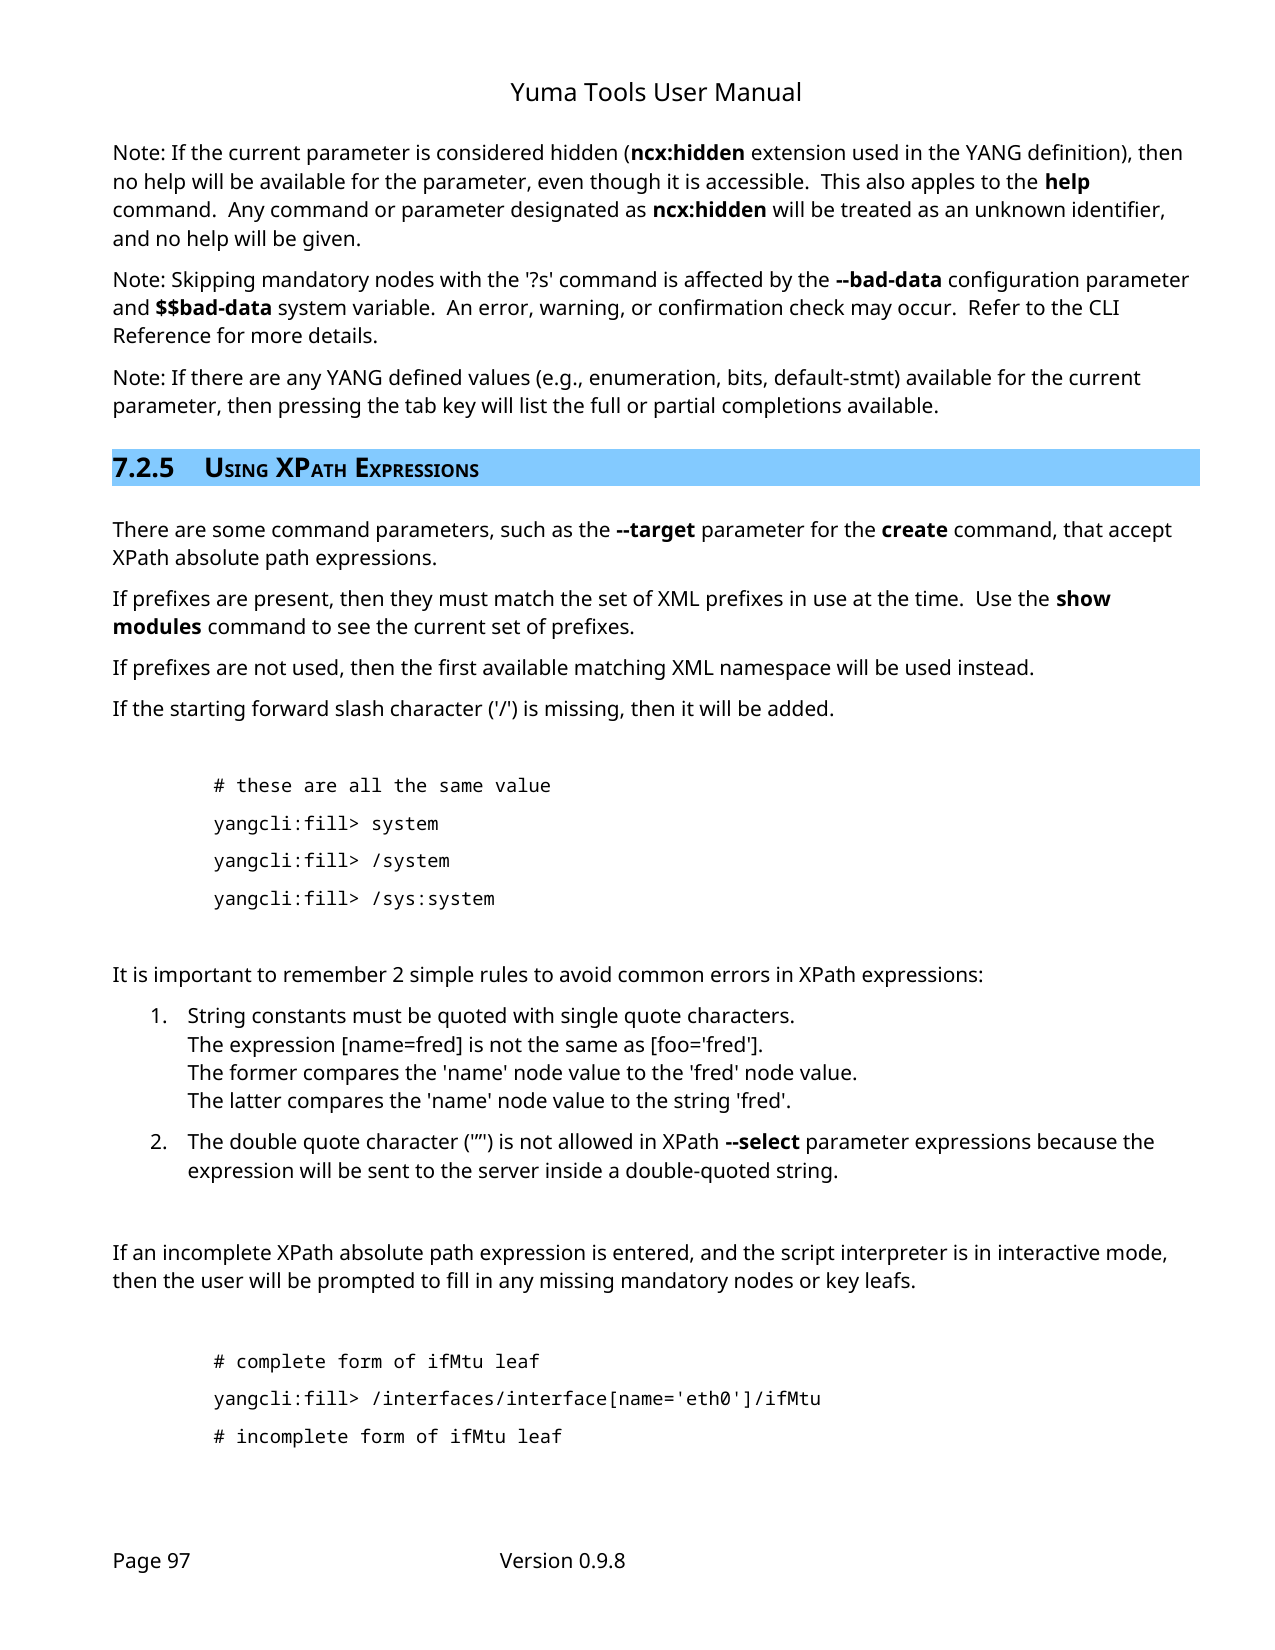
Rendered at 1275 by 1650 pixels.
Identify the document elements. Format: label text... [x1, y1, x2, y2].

text yangcli:fill> /interfaces/interface[name='eth0']/ifMtu [139, 1386, 1200, 1411]
list String constants must be quoted with single quote characters. The expression [name=fred] is not the same as [foo='fred']. The former compares the 'name' node value to the 'fred' node value. The latter compares the 'name' node value to the string 'fred'. [150, 1001, 1200, 1115]
text # these are all the same value [139, 773, 1200, 798]
text If prefixes are present, then they must match the set of XML prefixes in use at the time. Use the show modules command to see the current set of prefixes. [112, 584, 1200, 641]
text If prefixes are not used, then the first available matching XML namespace will be used instead. [112, 653, 1200, 682]
subtitle Using XPath Expressions [112, 449, 1200, 486]
text # complete form of ifMtu leaf [139, 1348, 1200, 1374]
text It is important to remember 2 simple rules to avoid common errors in XPath expressions: [112, 960, 1200, 989]
text Note: If there are any YANG defined values (e.g., enumeration, bits, default-stmt) available for the current parameter, then pressing the tab key will list the full or partial completions available. [112, 363, 1200, 419]
text yangcli:fill> system [139, 810, 1200, 836]
list The double quote character ('”') is not allowed in XPath --select parameter expressions because the expression will be sent to the server inside a double-quoted string. [150, 1127, 1200, 1184]
text yangcli:fill> /sys:system [139, 885, 1200, 911]
text Note: Skipping mandatory nodes with the '?s' command is affected by the --bad-data configuration parameter and $$bad-data system variable. An error, warning, or confirmation check may occur. Refer to the CLI Reference for more details. [112, 265, 1200, 350]
text If the starting forward slash character ('/') is missing, then it will be added. [112, 694, 1200, 723]
text # incomplete form of ifMtu leaf [139, 1423, 1200, 1449]
text yangcli:fill> /system [139, 848, 1200, 873]
text There are some command parameters, such as the --target parameter for the create command, that accept XPath absolute path expressions. [112, 515, 1200, 572]
text Note: If the current parameter is considered hidden (ncx:hidden extension used in the YANG definition), then no help will be available for the parameter, even though it is accessible. This also apples to the help command. Any command or parameter designated as ncx:hidden will be treated as an unknown identifier, and no help will be given. [112, 138, 1200, 252]
text If an incomplete XPath absolute path expression is entered, and the script interpreter is in interactive mode, then the user will be prompted to fill in any missing mandatory nodes or key leafs. [112, 1238, 1200, 1295]
